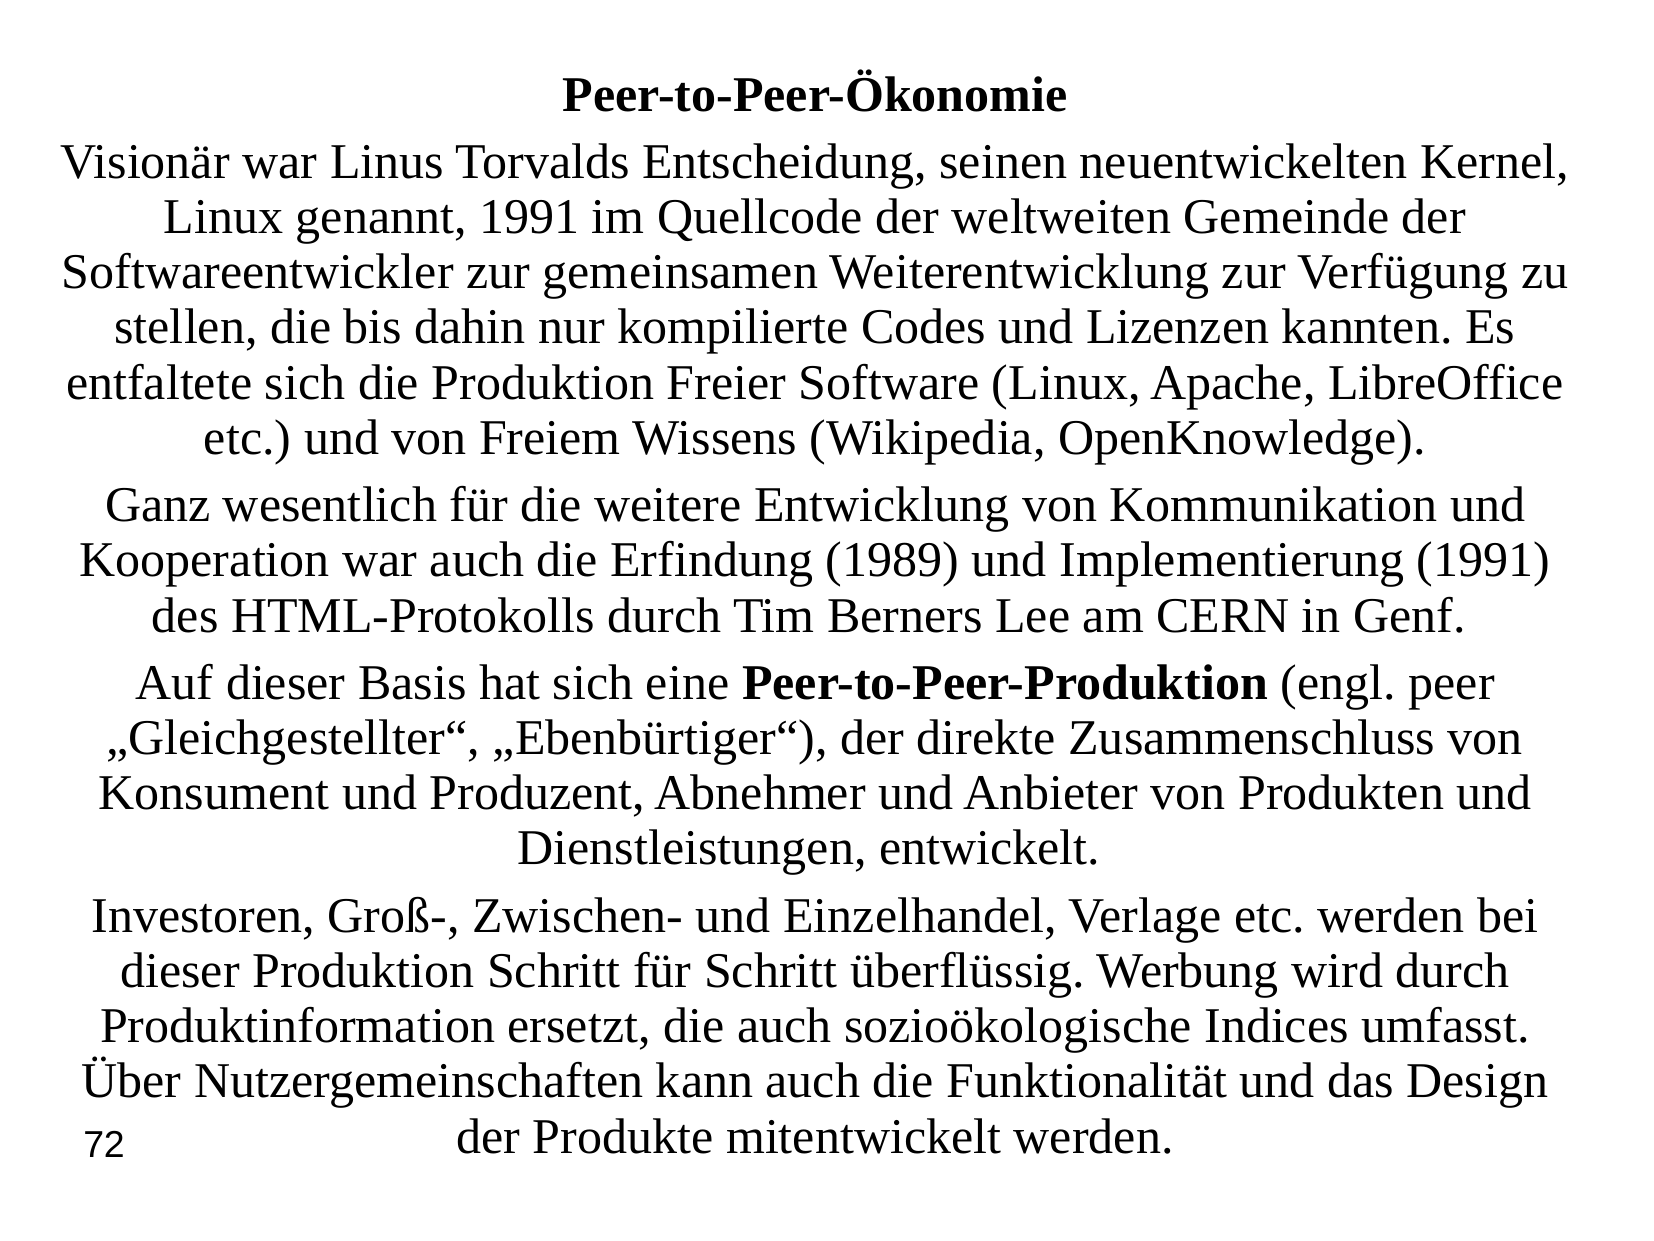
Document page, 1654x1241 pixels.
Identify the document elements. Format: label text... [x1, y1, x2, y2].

text_box [68, 1116, 286, 1187]
text_box Peer-to-Peer-Ökonomie Visionär war Linus Torvalds Entscheidung, seinen neuentwickelten Kernel, Linux genannt, 1991 im Quellcode der weltweiten Gemeinde der Softwareentwickler zur gemeinsamen Weiterentwicklung zur Verfügung zu stellen, die bis dahin nur kompilierte Codes und Lizenzen kannten. Es entfaltete sich die Produktion Freier Software (Linux, Apache, LibreOffice etc.) und von Freiem Wissens (Wikipedia, OpenKnowledge). Ganz wesentlich für die weitere Entwicklung von Kommunikation und Kooperation war auch die Erfindung (1989) und Implementierung (1991) des HTML-Protokolls durch Tim Berners Lee am CERN in Genf. Auf dieser Basis hat sich eine Peer-to-Peer-Produktion (engl. peer „Gleichgestellter“, „Ebenbürtiger“), der direkte Zusammenschluss von Konsument und Produzent, Abnehmer und Anbieter von Produkten und Dienstleistungen, entwickelt. Investoren, Groß-, Zwischen- und Einzelhandel, Verlage etc. werden bei dieser Produktion Schritt für Schritt überflüssig. Werbung wird durch Produktinformation ersetzt, die auch sozioökologische Indices umfasst. Über Nutzergemeinschaften kann auch die Funktionalität und das Design der Produkte mitentwickelt werden. [45, 59, 1613, 1172]
